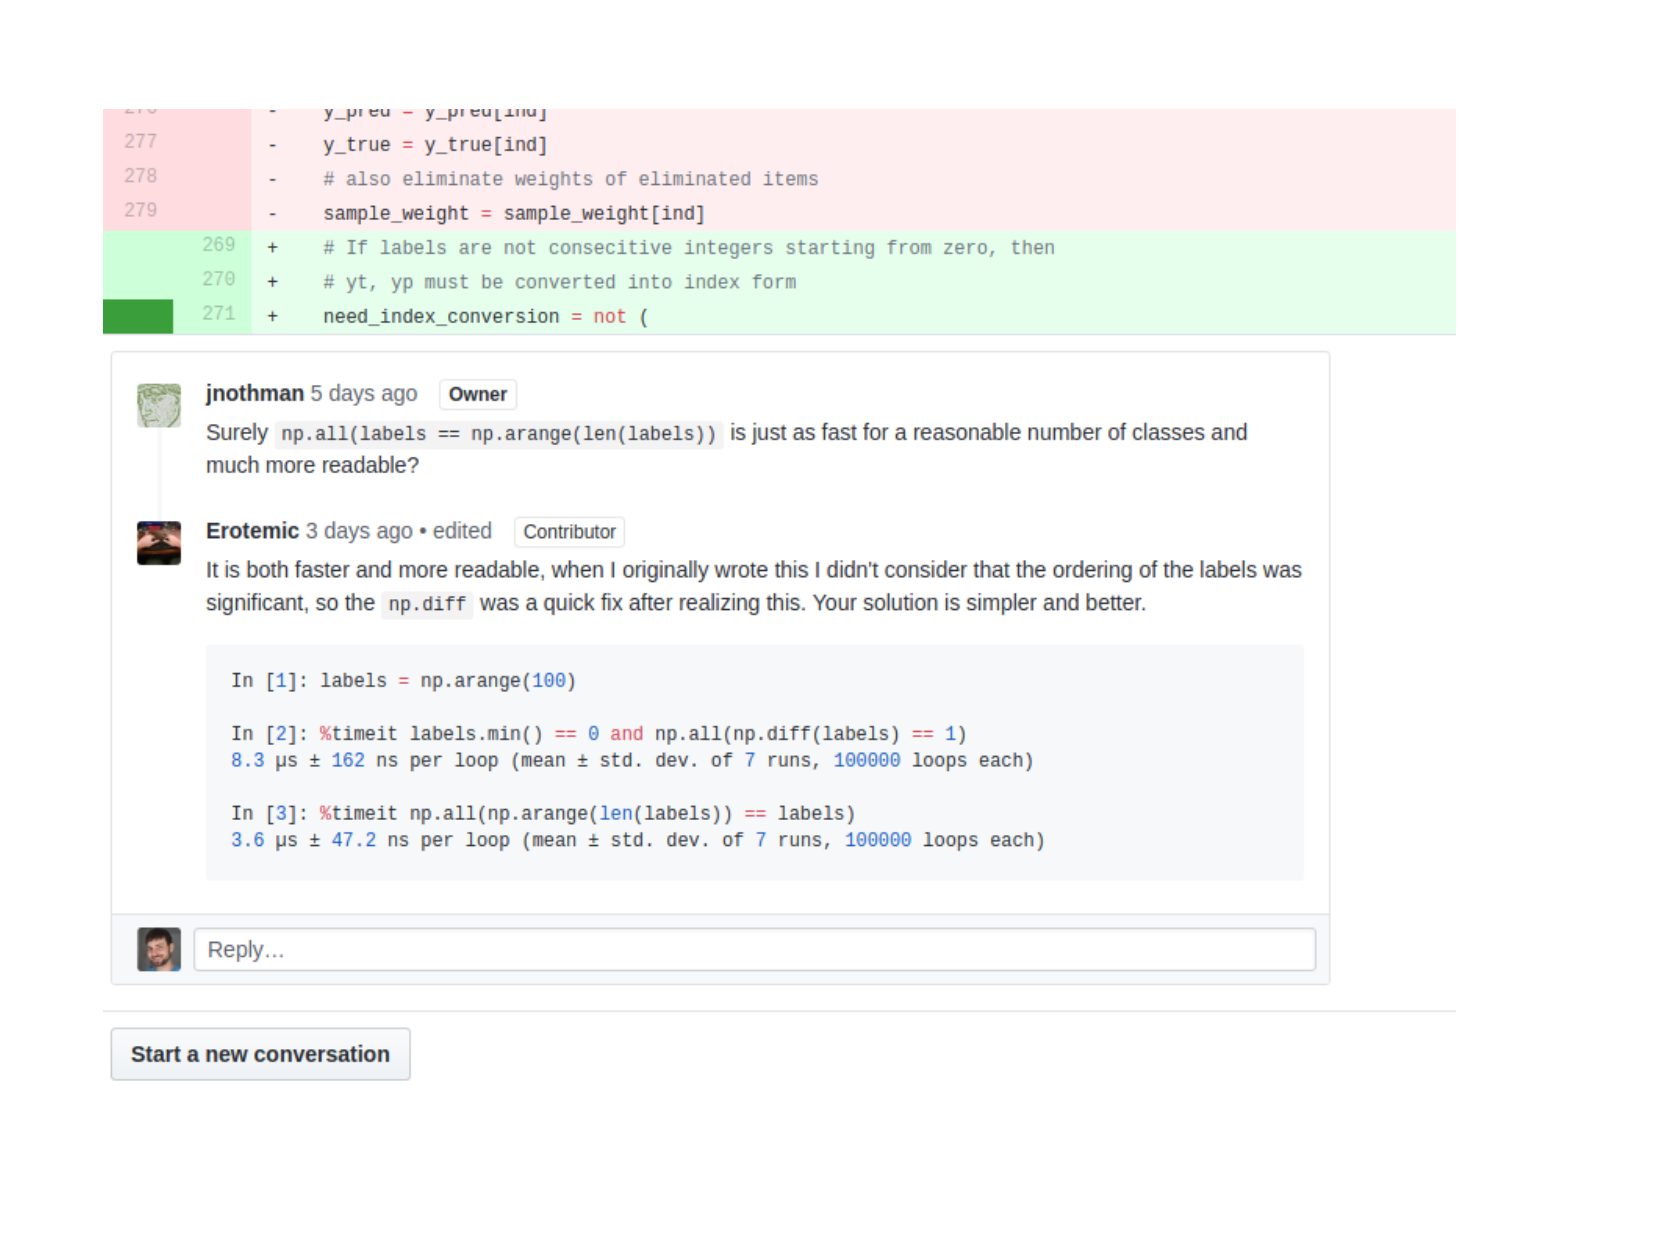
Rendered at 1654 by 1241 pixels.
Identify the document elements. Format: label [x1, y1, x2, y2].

picture [103, 109, 1456, 1096]
